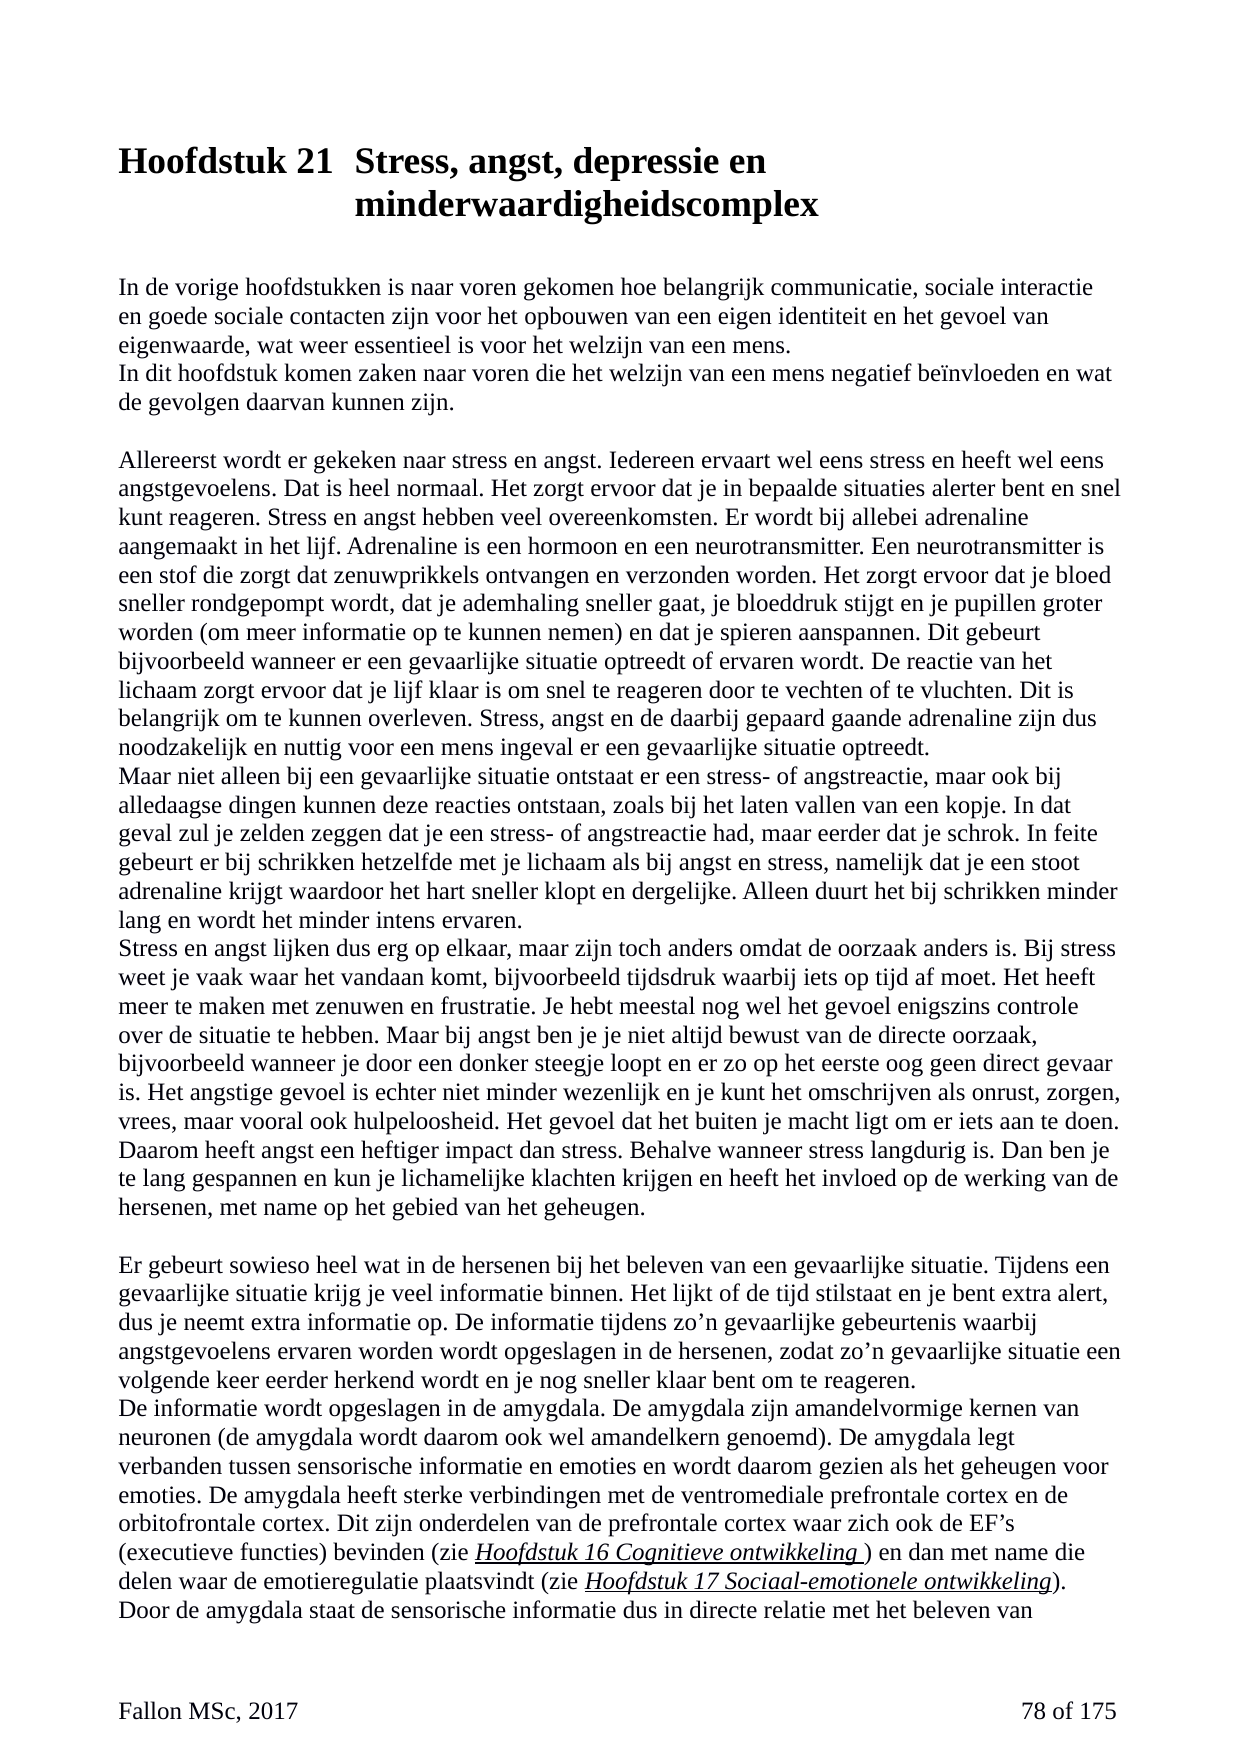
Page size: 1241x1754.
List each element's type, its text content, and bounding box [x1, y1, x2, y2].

text In de vorige hoofdstukken is naar voren gekomen hoe belangrijk communicatie, sociale interactie en goede sociale contacten zijn voor het opbouwen van een eigen identiteit en het gevoel van eigenwaarde, wat weer essentieel is voor het welzijn van een mens. [118, 272, 1122, 358]
text In dit hoofdstuk komen zaken naar voren die het welzijn van een mens negatief beïnvloeden en wat de gevolgen daarvan kunnen zijn. [118, 358, 1122, 416]
subtitle Hoofdstuk 21 Stress, angst, depressie en minderwaardigheidscomplex [118, 139, 1122, 225]
text Maar niet alleen bij een gevaarlijke situatie ontstaat er een stress- of angstreactie, maar ook bij alledaagse dingen kunnen deze reacties ontstaan, zoals bij het laten vallen van een kopje. In dat geval zul je zelden zeggen dat je een stress- of angstreactie had, maar eerder dat je schrok. In feite gebeurt er bij schrikken hetzelfde met je lichaam als bij angst en stress, namelijk dat je een stoot adrenaline krijgt waardoor het hart sneller klopt en dergelijke. Alleen duurt het bij schrikken minder lang en wordt het minder intens ervaren. [118, 761, 1122, 933]
text De informatie wordt opgeslagen in de amygdala. De amygdala zijn amandelvormige kernen van neuronen (de amygdala wordt daarom ook wel amandelkern genoemd). De amygdala legt verbanden tussen sensorische informatie en emoties en wordt daarom gezien als het geheugen voor emoties. De amygdala heeft sterke verbindingen met de ventromediale prefrontale cortex en de orbitofrontale cortex. Dit zijn onderdelen van de prefrontale cortex waar zich ook de EF’s (executieve functies) bevinden (zie Hoofdstuk 16 Cognitieve ontwikkeling ) en dan met name die delen waar de emotieregulatie plaatsvindt (zie Hoofdstuk 17 Sociaal-emotionele ontwikkeling). Door de amygdala staat de sensorische informatie dus in directe relatie met het beleven van [118, 1393, 1122, 1623]
text Allereerst wordt er gekeken naar stress en angst. Iedereen ervaart wel eens stress en heeft wel eens angstgevoelens. Dat is heel normaal. Het zorgt ervoor dat je in bepaalde situaties alerter bent en snel kunt reageren. Stress en angst hebben veel overeenkomsten. Er wordt bij allebei adrenaline aangemaakt in het lijf. Adrenaline is een hormoon en een neurotransmitter. Een neurotransmitter is een stof die zorgt dat zenuwprikkels ontvangen en verzonden worden. Het zorgt ervoor dat je bloed sneller rondgepompt wordt, dat je ademhaling sneller gaat, je bloeddruk stijgt en je pupillen groter worden (om meer informatie op te kunnen nemen) en dat je spieren aanspannen. Dit gebeurt bijvoorbeeld wanneer er een gevaarlijke situatie optreedt of ervaren wordt. De reactie van het lichaam zorgt ervoor dat je lijf klaar is om snel te reageren door te vechten of te vluchten. Dit is belangrijk om te kunnen overleven. Stress, angst en de daarbij gepaard gaande adrenaline zijn dus noodzakelijk en nuttig voor een mens ingeval er een gevaarlijke situatie optreedt. [118, 445, 1122, 761]
text Stress en angst lijken dus erg op elkaar, maar zijn toch anders omdat de oorzaak anders is. Bij stress weet je vaak waar het vandaan komt, bijvoorbeeld tijdsdruk waarbij iets op tijd af moet. Het heeft meer te maken met zenuwen en frustratie. Je hebt meestal nog wel het gevoel enigszins controle over de situatie te hebben. Maar bij angst ben je je niet altijd bewust van de directe oorzaak, bijvoorbeeld wanneer je door een donker steegje loopt en er zo op het eerste oog geen direct gevaar is. Het angstige gevoel is echter niet minder wezenlijk en je kunt het omschrijven als onrust, zorgen, vrees, maar vooral ook hulpeloosheid. Het gevoel dat het buiten je macht ligt om er iets aan te doen. Daarom heeft angst een heftiger impact dan stress. Behalve wanneer stress langdurig is. Dan ben je te lang gespannen en kun je lichamelijke klachten krijgen en heeft het invloed op de werking van de hersenen, met name op het gebied van het geheugen. [118, 933, 1122, 1221]
text Er gebeurt sowieso heel wat in de hersenen bij het beleven van een gevaarlijke situatie. Tijdens een gevaarlijke situatie krijg je veel informatie binnen. Het lijkt of de tijd stilstaat en je bent extra alert, dus je neemt extra informatie op. De informatie tijdens zo’n gevaarlijke gebeurtenis waarbij angstgevoelens ervaren worden wordt opgeslagen in de hersenen, zodat zo’n gevaarlijke situatie een volgende keer eerder herkend wordt en je nog sneller klaar bent om te reageren. [118, 1250, 1122, 1393]
